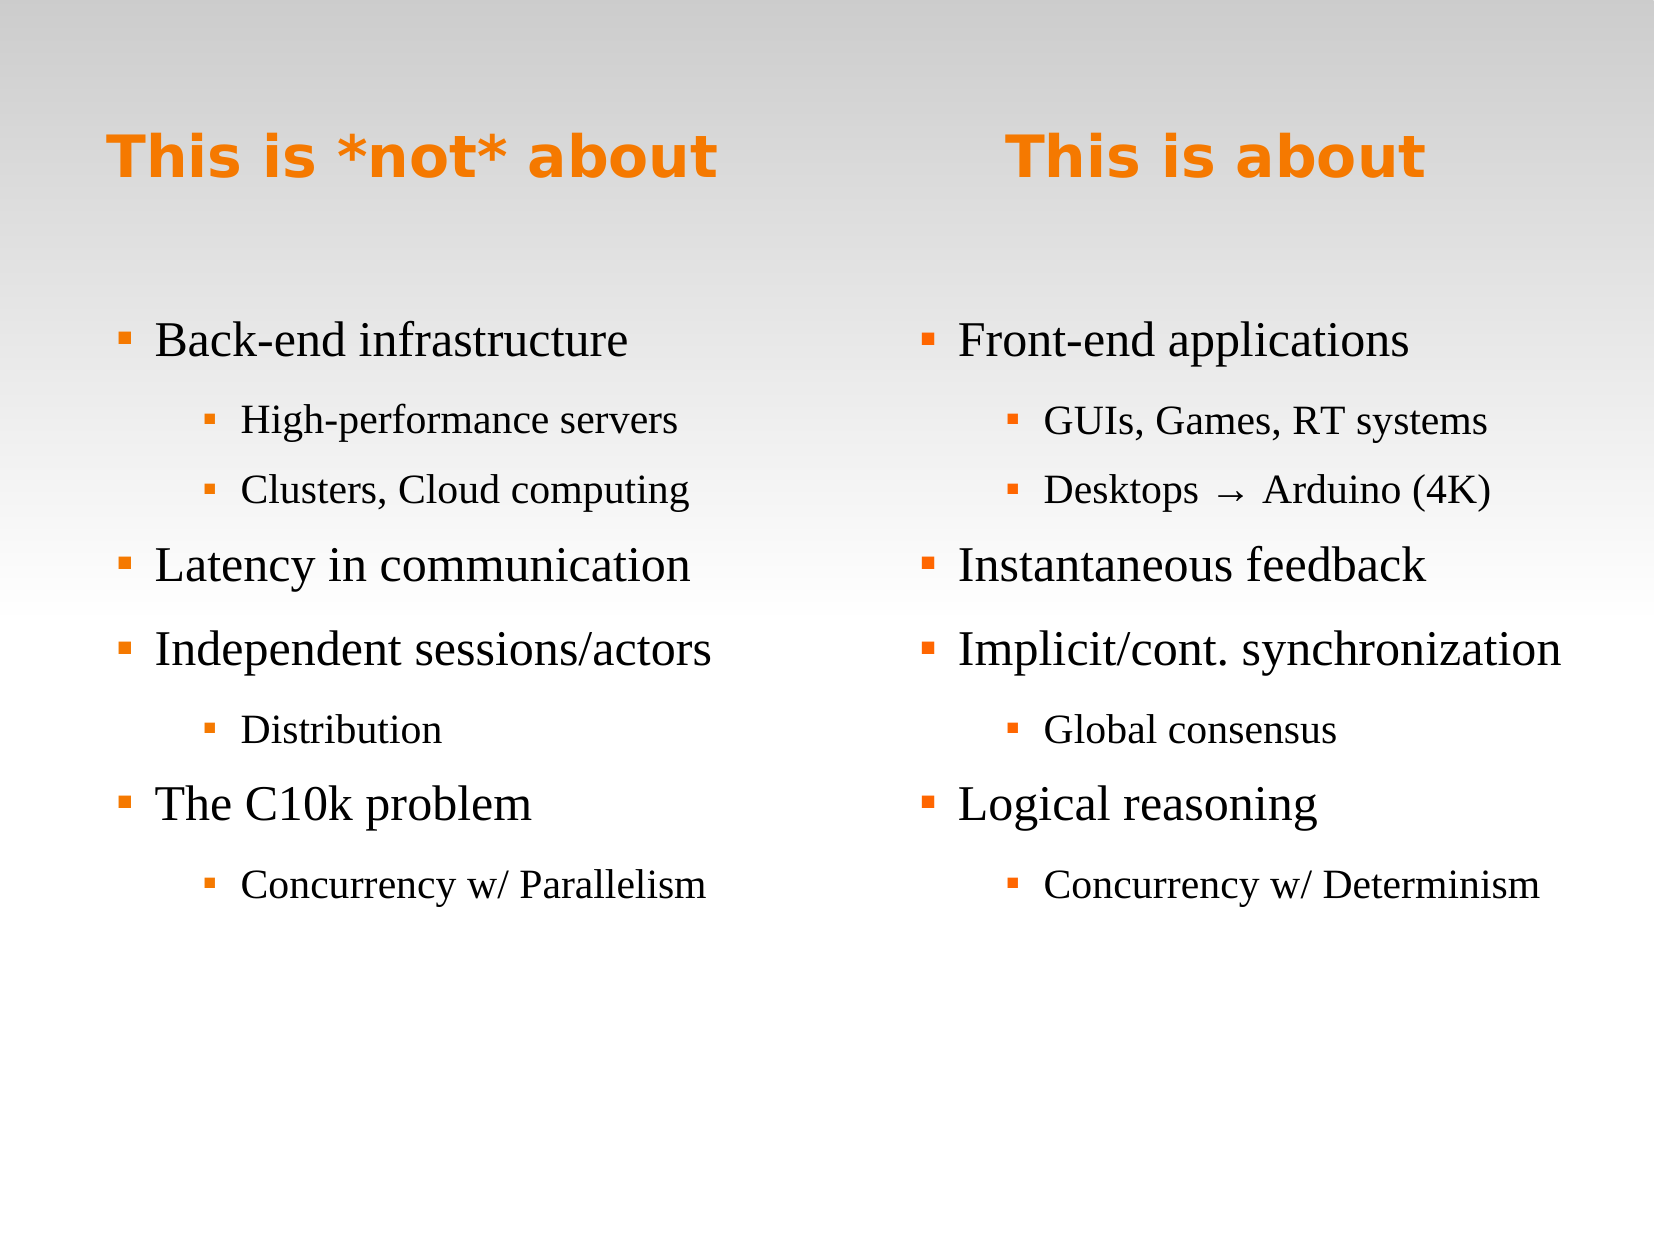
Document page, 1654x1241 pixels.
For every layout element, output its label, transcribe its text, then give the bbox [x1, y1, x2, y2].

title This is about [844, 49, 1587, 265]
list Back-end infrastructure High-performance servers Clusters, Cloud computing Latency in communication Independent sessions/actors Distribution The C10k problem Concurrency w/ Parallelism [32, 311, 756, 1163]
list Front-end applications GUIs, Games, RT systems Desktops → Arduino (4K) Instantaneous feedback Implicit/cont. synchronization Global consensus Logical reasoning Concurrency w/ Determinism [835, 312, 1613, 1163]
title This is *not* about [41, 49, 784, 265]
